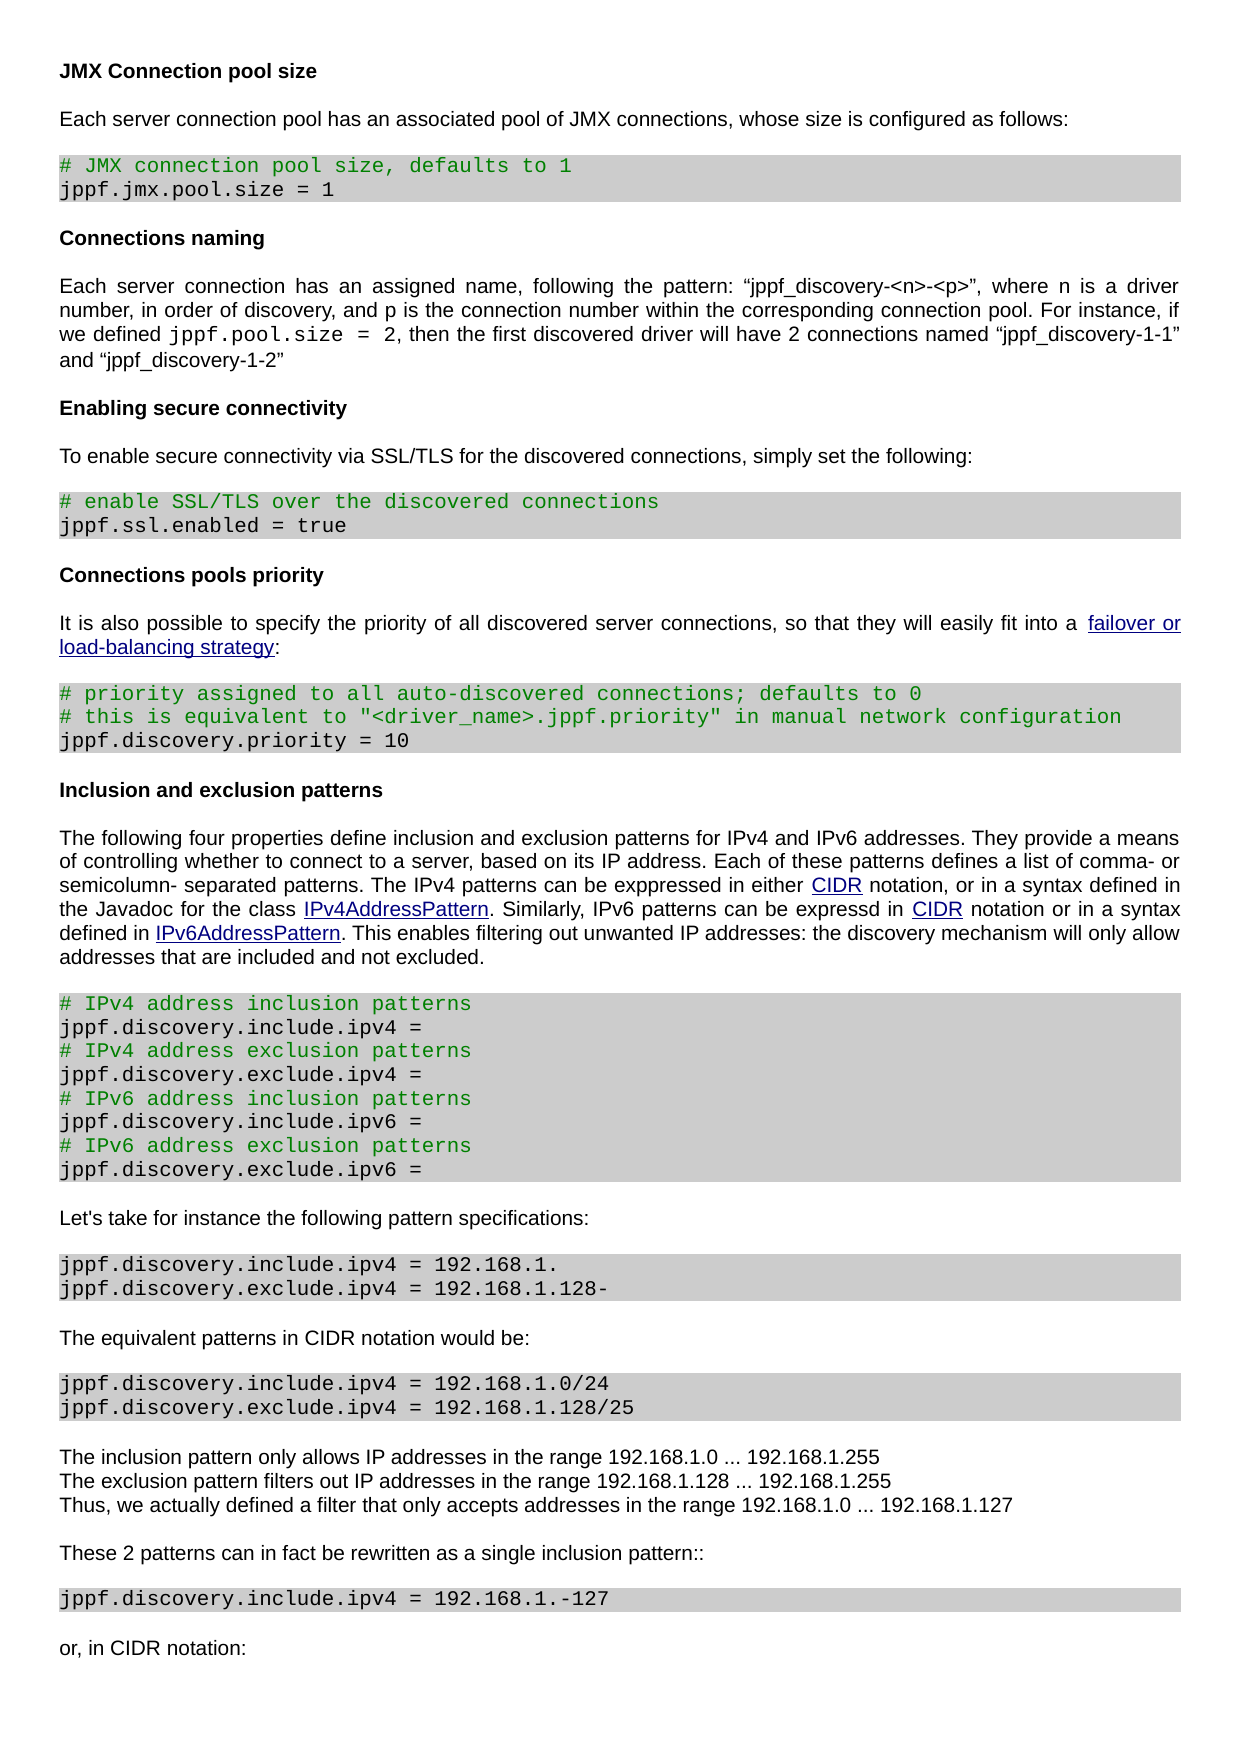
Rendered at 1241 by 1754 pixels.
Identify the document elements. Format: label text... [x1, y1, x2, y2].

text # IPv6 address inclusion patterns [59, 1088, 1181, 1111]
text JMX Connection pool size [59, 59, 1181, 83]
text # IPv6 address exclusion patterns [59, 1135, 1181, 1159]
text Connections naming [59, 226, 1181, 250]
text Thus, we actually defined a filter that only accepts addresses in the range 192.168.1.0 ... 192.168.1.127 [59, 1492, 1181, 1516]
text Inclusion and exclusion patterns [59, 777, 1181, 801]
text jppf.discovery.exclude.ipv4 = [59, 1064, 1181, 1088]
text # enable SSL/TLS over the discovered connections [59, 492, 1181, 515]
text # IPv4 address inclusion patterns [59, 993, 1181, 1017]
text jppf.discovery.exclude.ipv6 = [59, 1159, 1181, 1182]
text These 2 patterns can in fact be rewritten as a single inclusion pattern:: [59, 1540, 1181, 1564]
text The equivalent patterns in CIDR notation would be: [59, 1325, 1181, 1349]
text or, in CIDR notation: [59, 1636, 1181, 1660]
text jppf.discovery.exclude.ipv4 = 192.168.1.128- [59, 1278, 1181, 1301]
text jppf.discovery.include.ipv6 = [59, 1111, 1181, 1135]
text jppf.discovery.include.ipv4 = 192.168.1.-127 [59, 1588, 1181, 1612]
text jppf.jmx.pool.size = 1 [59, 178, 1181, 202]
text # IPv4 address exclusion patterns [59, 1040, 1181, 1064]
text jppf.discovery.include.ipv4 = 192.168.1.0/24 [59, 1373, 1181, 1397]
text jppf.discovery.include.ipv4 = 192.168.1. [59, 1254, 1181, 1278]
text jppf.discovery.exclude.ipv4 = 192.168.1.128/25 [59, 1397, 1181, 1421]
text To enable secure connectivity via SSL/TLS for the discovered connections, simply set the following: [59, 444, 1181, 468]
text jppf.ssl.enabled = true [59, 515, 1181, 539]
text # priority assigned to all auto-discovered connections; defaults to 0 [59, 683, 1181, 706]
text # this is equivalent to "<driver_name>.jppf.priority" in manual network configuration [59, 706, 1181, 730]
text Let's take for instance the following pattern specifications: [59, 1206, 1181, 1230]
text The inclusion pattern only allows IP addresses in the range 192.168.1.0 ... 192.168.1.255 [59, 1444, 1181, 1468]
text Each server connection has an assigned name, following the pattern: “jppf_discovery-<n>-<p>”, where n is a driver number, in order of discovery, and p is the connection number within the corresponding connection pool. For instance, if we defined jppf.pool.size = 2, then the first discovered driver will have 2 connections named “jppf_discovery-1-1” and “jppf_discovery-1-2” [59, 274, 1181, 372]
text The exclusion pattern filters out IP addresses in the range 192.168.1.128 ... 192.168.1.255 [59, 1468, 1181, 1492]
text Each server connection pool has an associated pool of JMX connections, whose size is configured as follows: [59, 107, 1181, 131]
text Enabling secure connectivity [59, 396, 1181, 420]
text jppf.discovery.priority = 10 [59, 730, 1181, 753]
text It is also possible to specify the priority of all discovered server connections, so that they will easily fit into a failover or load-balancing strategy: [59, 611, 1181, 659]
text jppf.discovery.include.ipv4 = [59, 1017, 1181, 1040]
text # JMX connection pool size, defaults to 1 [59, 155, 1181, 178]
text The following four properties define inclusion and exclusion patterns for IPv4 and IPv6 addresses. They provide a means of controlling whether to connect to a server, based on its IP address. Each of these patterns defines a list of comma- or semicolumn- separated patterns. The IPv4 patterns can be exppressed in either CIDR notation, or in a syntax defined in the Javadoc for the class IPv4AddressPattern. Similarly, IPv6 patterns can be expressd in CIDR notation or in a syntax defined in IPv6AddressPattern. This enables filtering out unwanted IP addresses: the discovery mechanism will only allow addresses that are included and not excluded. [59, 825, 1181, 969]
text Connections pools priority [59, 563, 1181, 587]
